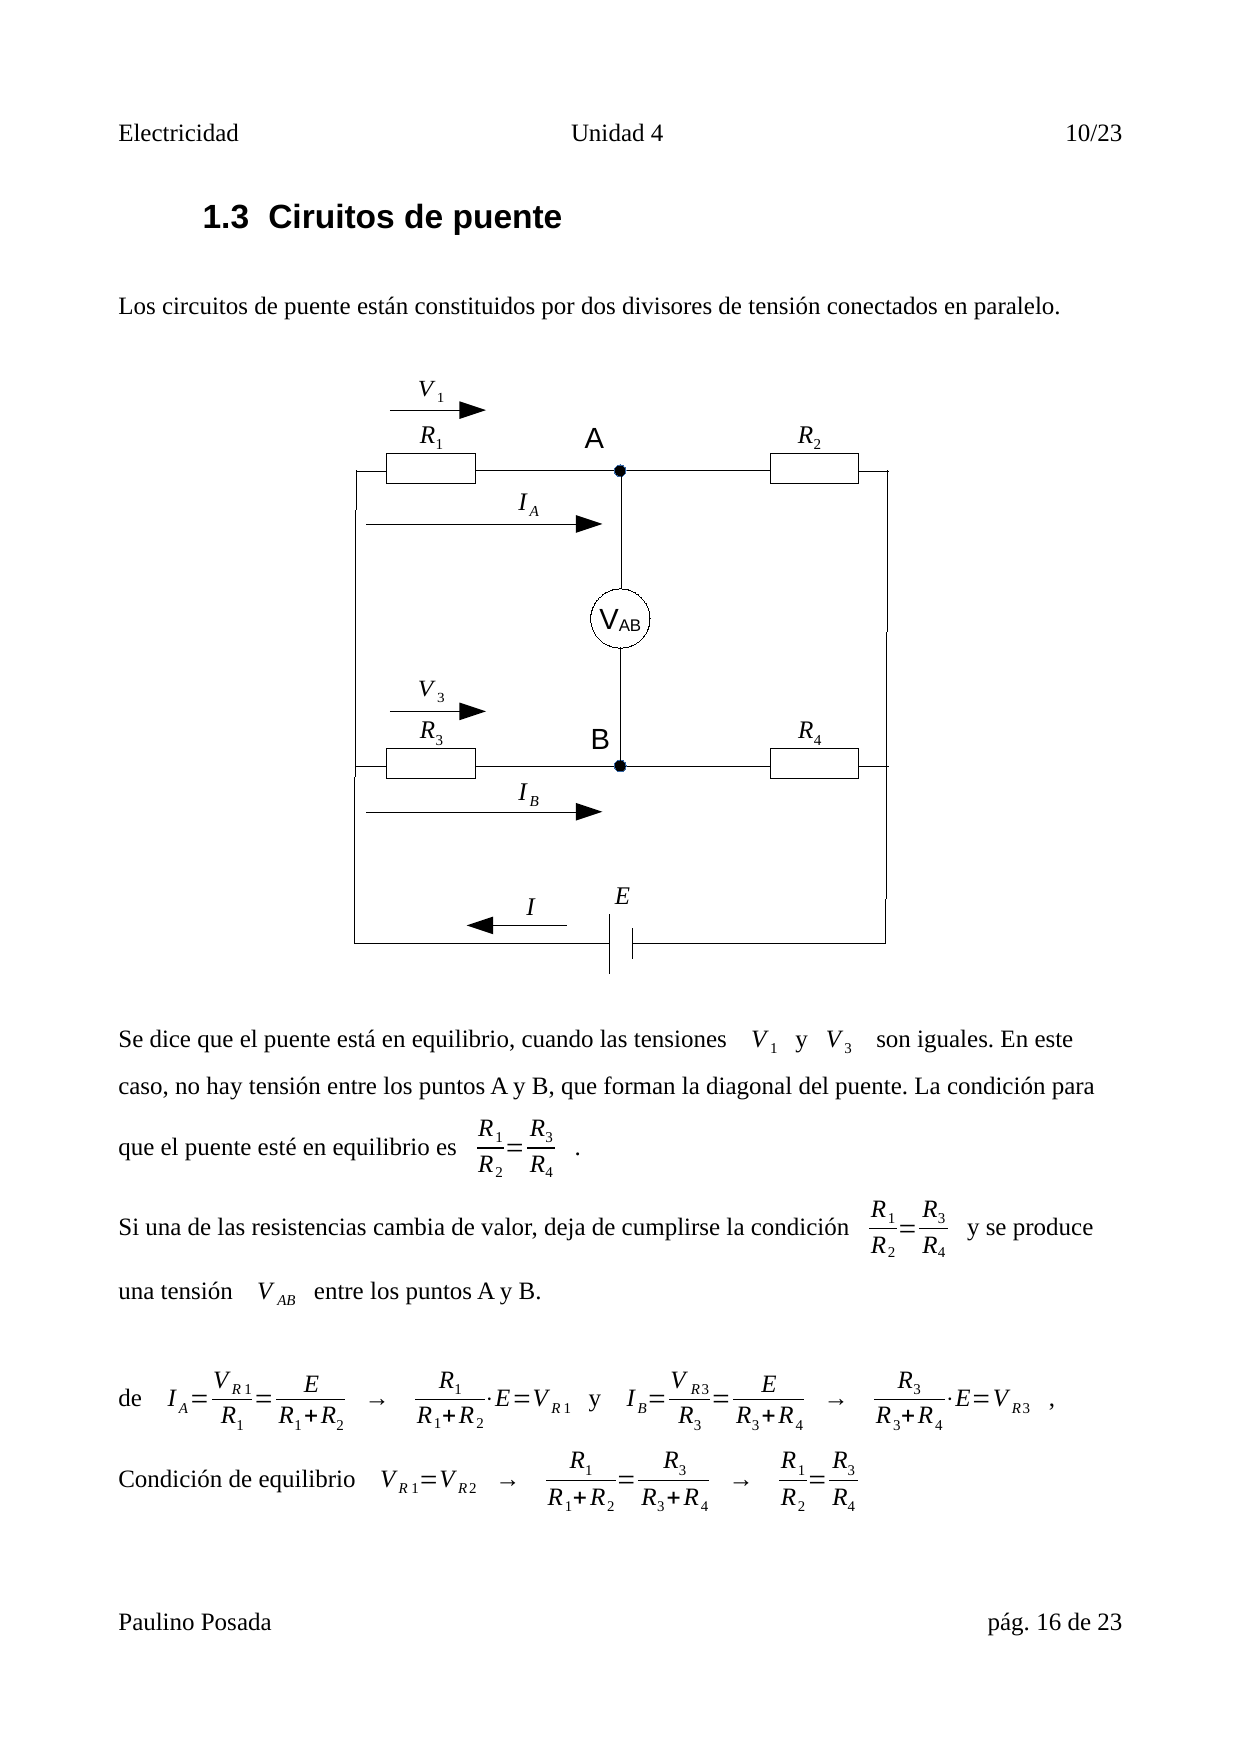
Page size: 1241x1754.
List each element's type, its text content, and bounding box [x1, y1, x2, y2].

subtitle Ciruitos de puente [193, 197, 1122, 236]
text Condición de equilibrio → → [118, 1447, 1122, 1514]
text Si una de las resistencias cambia de valor, deja de cumplirse la condicióny se produce una tensión entre los puntos A y B. [118, 1195, 1122, 1309]
text de → y → , [118, 1366, 1122, 1433]
text Se dice que el puente está en equilibrio, cuando las tensiones y son iguales. En este caso, no hay tensión entre los puntos A y B, que forman la diagonal del puente. La condición para que el puente esté en equilibrio es. [118, 1024, 1122, 1181]
text Los circuitos de puente están constituidos por dos divisores de tensión conectados en paralelo. [118, 291, 1122, 320]
